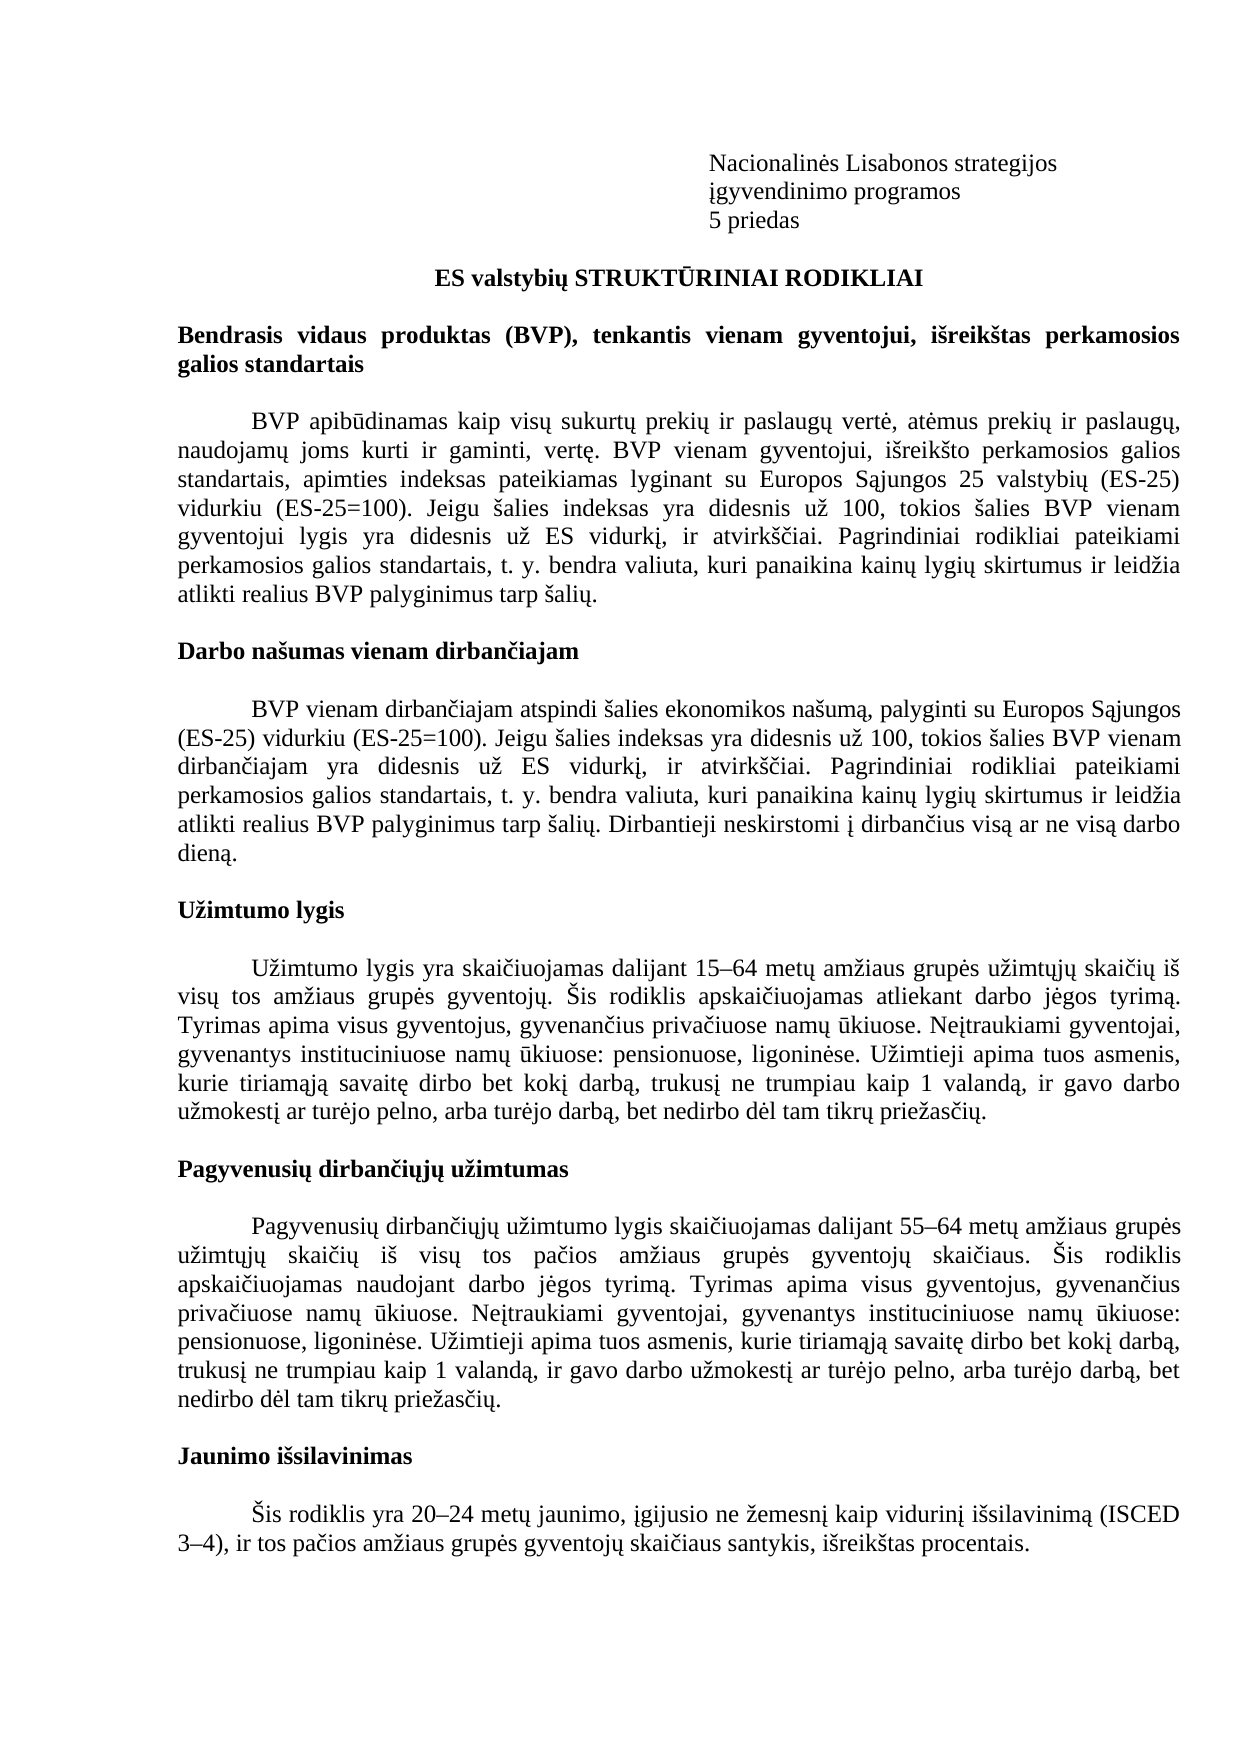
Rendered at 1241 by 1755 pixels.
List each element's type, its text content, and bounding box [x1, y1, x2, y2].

text Šis rodiklis yra 20–24 metų jaunimo, įgijusio ne žemesnį kaip vidurinį išsilavinimą (ISCED 3–4), ir tos pačios amžiaus grupės gyventojų skaičiaus santykis, išreikštas procentais. [177, 1499, 1181, 1556]
text BVP vienam dirbančiajam atspindi šalies ekonomikos našumą, palyginti su Europos Sąjungos (ES-25) vidurkiu (ES-25=100). Jeigu šalies indeksas yra didesnis už 100, tokios šalies BVP vienam dirbančiajam yra didesnis už ES vidurkį, ir atvirkščiai. Pagrindiniai rodikliai pateikiami perkamosios galios standartais, t. y. bendra valiuta, kuri panaikina kainų lygių skirtumus ir leidžia atlikti realius BVP palyginimus tarp šalių. Dirbantieji neskirstomi į dirbančius visą ar ne visą darbo dieną. [177, 694, 1181, 866]
text Užimtumo lygis yra skaičiuojamas dalijant 15–64 metų amžiaus grupės užimtųjų skaičių iš visų tos amžiaus grupės gyventojų. Šis rodiklis apskaičiuojamas atliekant darbo jėgos tyrimą. Tyrimas apima visus gyventojus, gyvenančius privačiuose namų ūkiuose. Neįtraukiami gyventojai, gyvenantys instituciniuose namų ūkiuose: pensionuose, ligoninėse. Užimtieji apima tuos asmenis, kurie tiriamąją savaitę dirbo bet kokį darbą, trukusį ne trumpiau kaip 1 valandą, ir gavo darbo užmokestį ar turėjo pelno, arba turėjo darbą, bet nedirbo dėl tam tikrų priežasčių. [177, 953, 1181, 1125]
text Jaunimo išsilavinimas [177, 1441, 1181, 1470]
text ES valstybių STRUKTŪRINIAI RODIKLIAI [177, 263, 1181, 291]
text Bendrasis vidaus produktas (BVP), tenkantis vienam gyventojui, išreikštas perkamosios galios standartais [177, 320, 1181, 378]
text Darbo našumas vienam dirbančiajam [177, 636, 1181, 665]
text Pagyvenusių dirbančiųjų užimtumo lygis skaičiuojamas dalijant 55–64 metų amžiaus grupės užimtųjų skaičių iš visų tos pačios amžiaus grupės gyventojų skaičiaus. Šis rodiklis apskaičiuojamas naudojant darbo jėgos tyrimą. Tyrimas apima visus gyventojus, gyvenančius privačiuose namų ūkiuose. Neįtraukiami gyventojai, gyvenantys instituciniuose namų ūkiuose: pensionuose, ligoninėse. Užimtieji apima tuos asmenis, kurie tiriamąją savaitę dirbo bet kokį darbą, trukusį ne trumpiau kaip 1 valandą, ir gavo darbo užmokestį ar turėjo pelno, arba turėjo darbą, bet nedirbo dėl tam tikrų priežasčių. [177, 1211, 1181, 1413]
text Užimtumo lygis [177, 895, 1181, 924]
text Nacionalinės Lisabonos strategijos [177, 148, 1181, 176]
text įgyvendinimo programos [177, 176, 1181, 205]
text 5 priedas [177, 205, 1181, 234]
text BVP apibūdinamas kaip visų sukurtų prekių ir paslaugų vertė, atėmus prekių ir paslaugų, naudojamų joms kurti ir gaminti, vertę. BVP vienam gyventojui, išreikšto perkamosios galios standartais, apimties indeksas pateikiamas lyginant su Europos Sąjungos 25 valstybių (ES-25) vidurkiu (ES-25=100). Jeigu šalies indeksas yra didesnis už 100, tokios šalies BVP vienam gyventojui lygis yra didesnis už ES vidurkį, ir atvirkščiai. Pagrindiniai rodikliai pateikiami perkamosios galios standartais, t. y. bendra valiuta, kuri panaikina kainų lygių skirtumus ir leidžia atlikti realius BVP palyginimus tarp šalių. [177, 406, 1181, 608]
text Pagyvenusių dirbančiųjų užimtumas [177, 1154, 1181, 1183]
